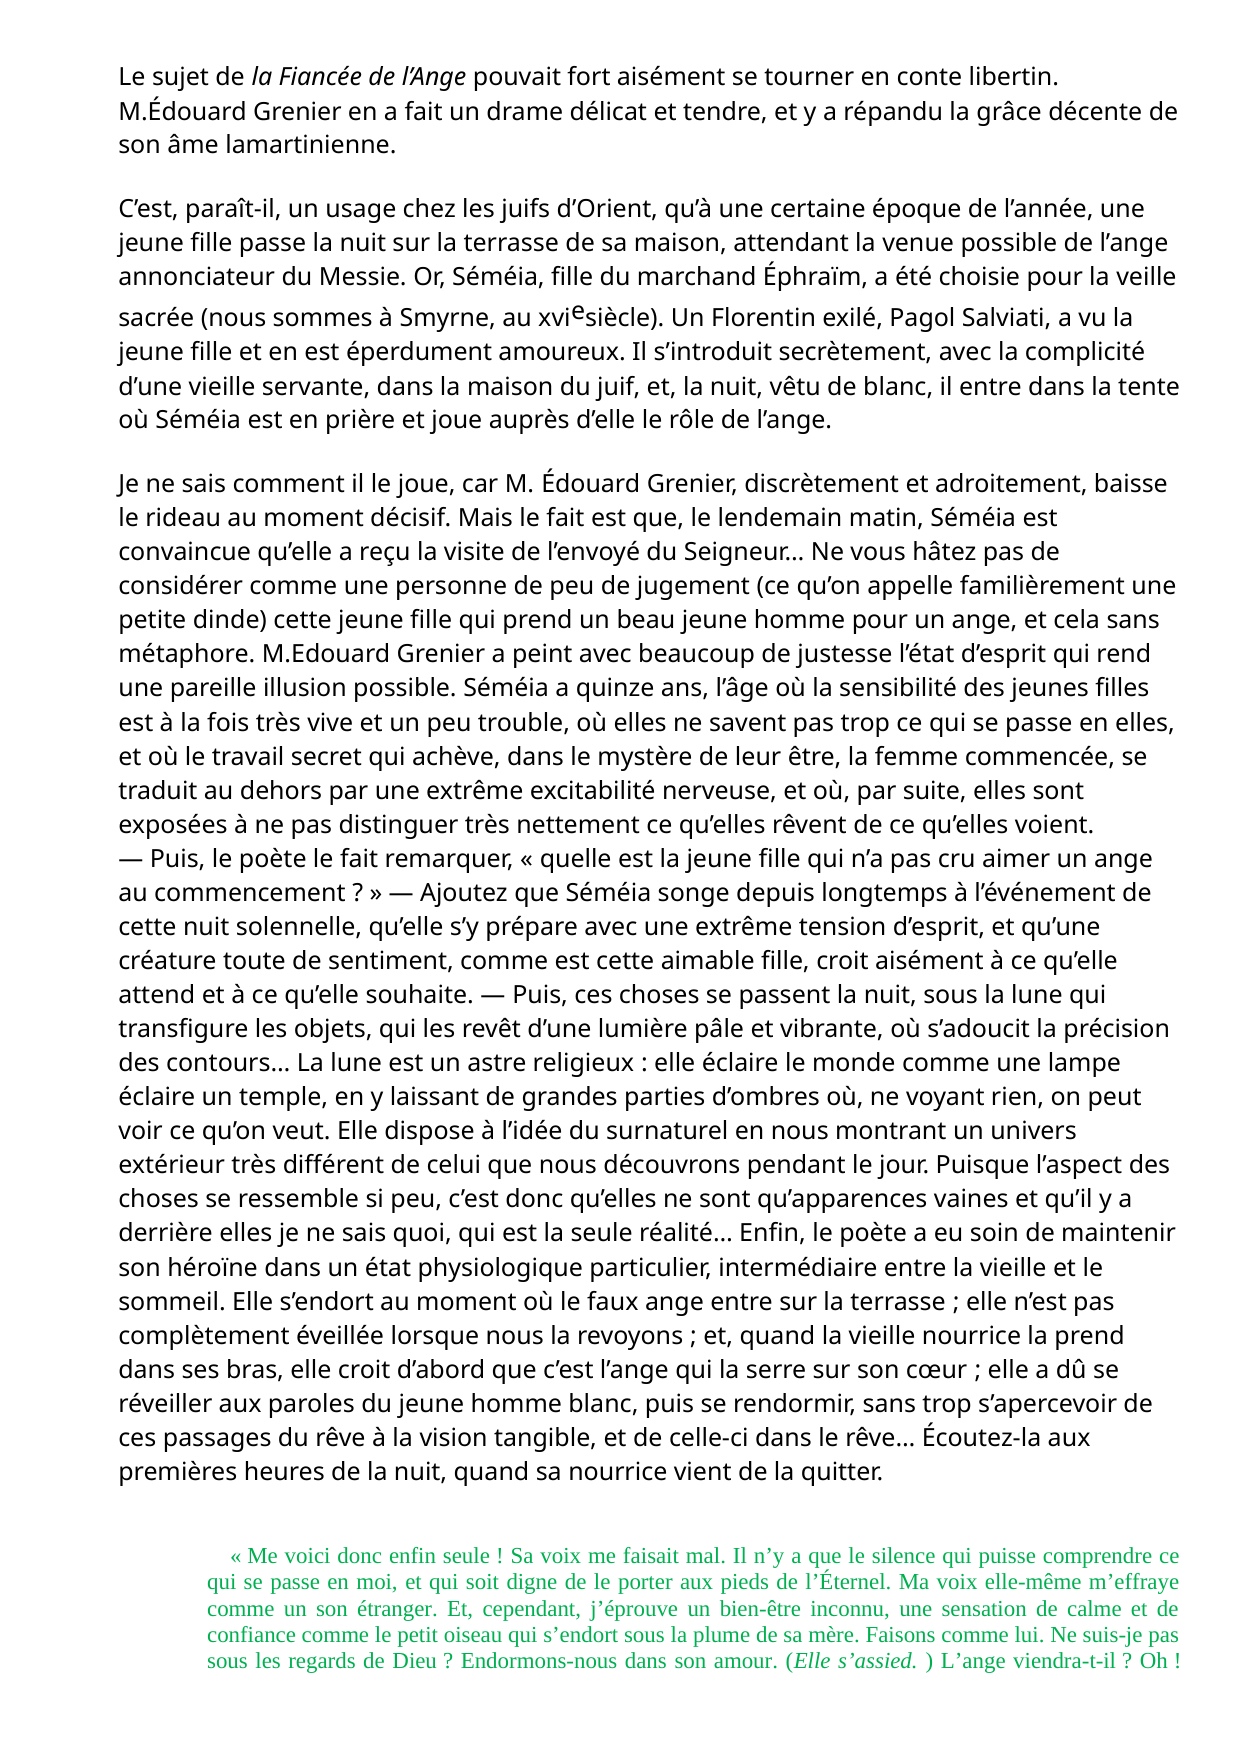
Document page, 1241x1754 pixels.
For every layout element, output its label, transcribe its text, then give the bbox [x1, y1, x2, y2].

text C’est, paraît-il, un usage chez les juifs d’Orient, qu’à une certaine époque de l’année, une jeune fille passe la nuit sur la terrasse de sa maison, attendant la venue possible de l’ange annonciateur du Messie. Or, Séméia, fille du marchand Éphraïm, a été choisie pour la veille sacrée (nous sommes à Smyrne, au xviesiècle). Un Florentin exilé, Pagol Salviati, a vu la jeune fille et en est éperdument amoureux. Il s’introduit secrètement, avec la complicité d’une vieille servante, dans la maison du juif, et, la nuit, vêtu de blanc, il entre dans la tente où Séméia est en prière et joue auprès d’elle le rôle de l’ange. [118, 191, 1181, 436]
text Je ne sais comment il le joue, car M. Édouard Grenier, discrètement et adroitement, baisse le rideau au moment décisif. Mais le fait est que, le lendemain matin, Séméia est convaincue qu’elle a reçu la visite de l’envoyé du Seigneur… Ne vous hâtez pas de considérer comme une personne de peu de jugement (ce qu’on appelle familièrement une petite dinde) cette jeune fille qui prend un beau jeune homme pour un ange, et cela sans métaphore. M.Edouard Grenier a peint avec beaucoup de justesse l’état d’esprit qui rend une pareille illusion possible. Séméia a quinze ans, l’âge où la sensibilité des jeunes filles est à la fois très vive et un peu trouble, où elles ne savent pas trop ce qui se passe en elles, et où le travail secret qui achève, dans le mystère de leur être, la femme commencée, se traduit au dehors par une extrême excitabilité nerveuse, et où, par suite, elles sont exposées à ne pas distinguer très nettement ce qu’elles rêvent de ce qu’elles voient. — Puis, le poète le fait remarquer, « quelle est la jeune fille qui n’a pas cru aimer un ange au commencement ? » — Ajoutez que Séméia songe depuis longtemps à l’événement de cette nuit solennelle, qu’elle s’y prépare avec une extrême tension d’esprit, et qu’une créature toute de sentiment, comme est cette aimable fille, croit aisément à ce qu’elle attend et à ce qu’elle souhaite. — Puis, ces choses se passent la nuit, sous la lune qui transfigure les objets, qui les revêt d’une lumière pâle et vibrante, où s’adoucit la précision des contours… La lune est un astre religieux : elle éclaire le monde comme une lampe éclaire un temple, en y laissant de grandes parties d’ombres où, ne voyant rien, on peut voir ce qu’on veut. Elle dispose à l’idée du surnaturel en nous montrant un univers extérieur très différent de celui que nous découvrons pendant le jour. Puisque l’aspect des choses se ressemble si peu, c’est donc qu’elles ne sont qu’apparences vaines et qu’il y a derrière elles je ne sais quoi, qui est la seule réalité… Enfin, le poète a eu soin de maintenir son héroïne dans un état physiologique particulier, intermédiaire entre la vieille et le sommeil. Elle s’endort au moment où le faux ange entre sur la terrasse ; elle n’est pas complètement éveillée lorsque nous la revoyons ; et, quand la vieille nourrice la prend dans ses bras, elle croit d’abord que c’est l’ange qui la serre sur son cœur ; elle a dû se réveiller aux paroles du jeune homme blanc, puis se rendormir, sans trop s’apercevoir de ces passages du rêve à la vision tangible, et de celle-ci dans le rêve… Écoutez-la aux premières heures de la nuit, quand sa nourrice vient de la quitter. [118, 466, 1181, 1488]
text Le sujet de la Fiancée de l’Ange pouvait fort aisément se tourner en conte libertin. M.Édouard Grenier en a fait un drame délicat et tendre, et y a répandu la grâce décente de son âme lamartinienne. [118, 59, 1181, 161]
text « Me voici donc enfin seule ! Sa voix me faisait mal. Il n’y a que le silence qui puisse comprendre ce qui se passe en moi, et qui soit digne de le porter aux pieds de l’Éternel. Ma voix elle-même m’effraye comme un son étranger. Et, cependant, j’éprouve un bien-être inconnu, une sensation de calme et de confiance comme le petit oiseau qui s’endort sous la plume de sa mère. Faisons comme lui. Ne suis-je pas sous les regards de Dieu ? Endormons-nous dans son amour. (Elle s’assied. ) L’ange viendra-t-il ? Oh ! [207, 1542, 1181, 1674]
